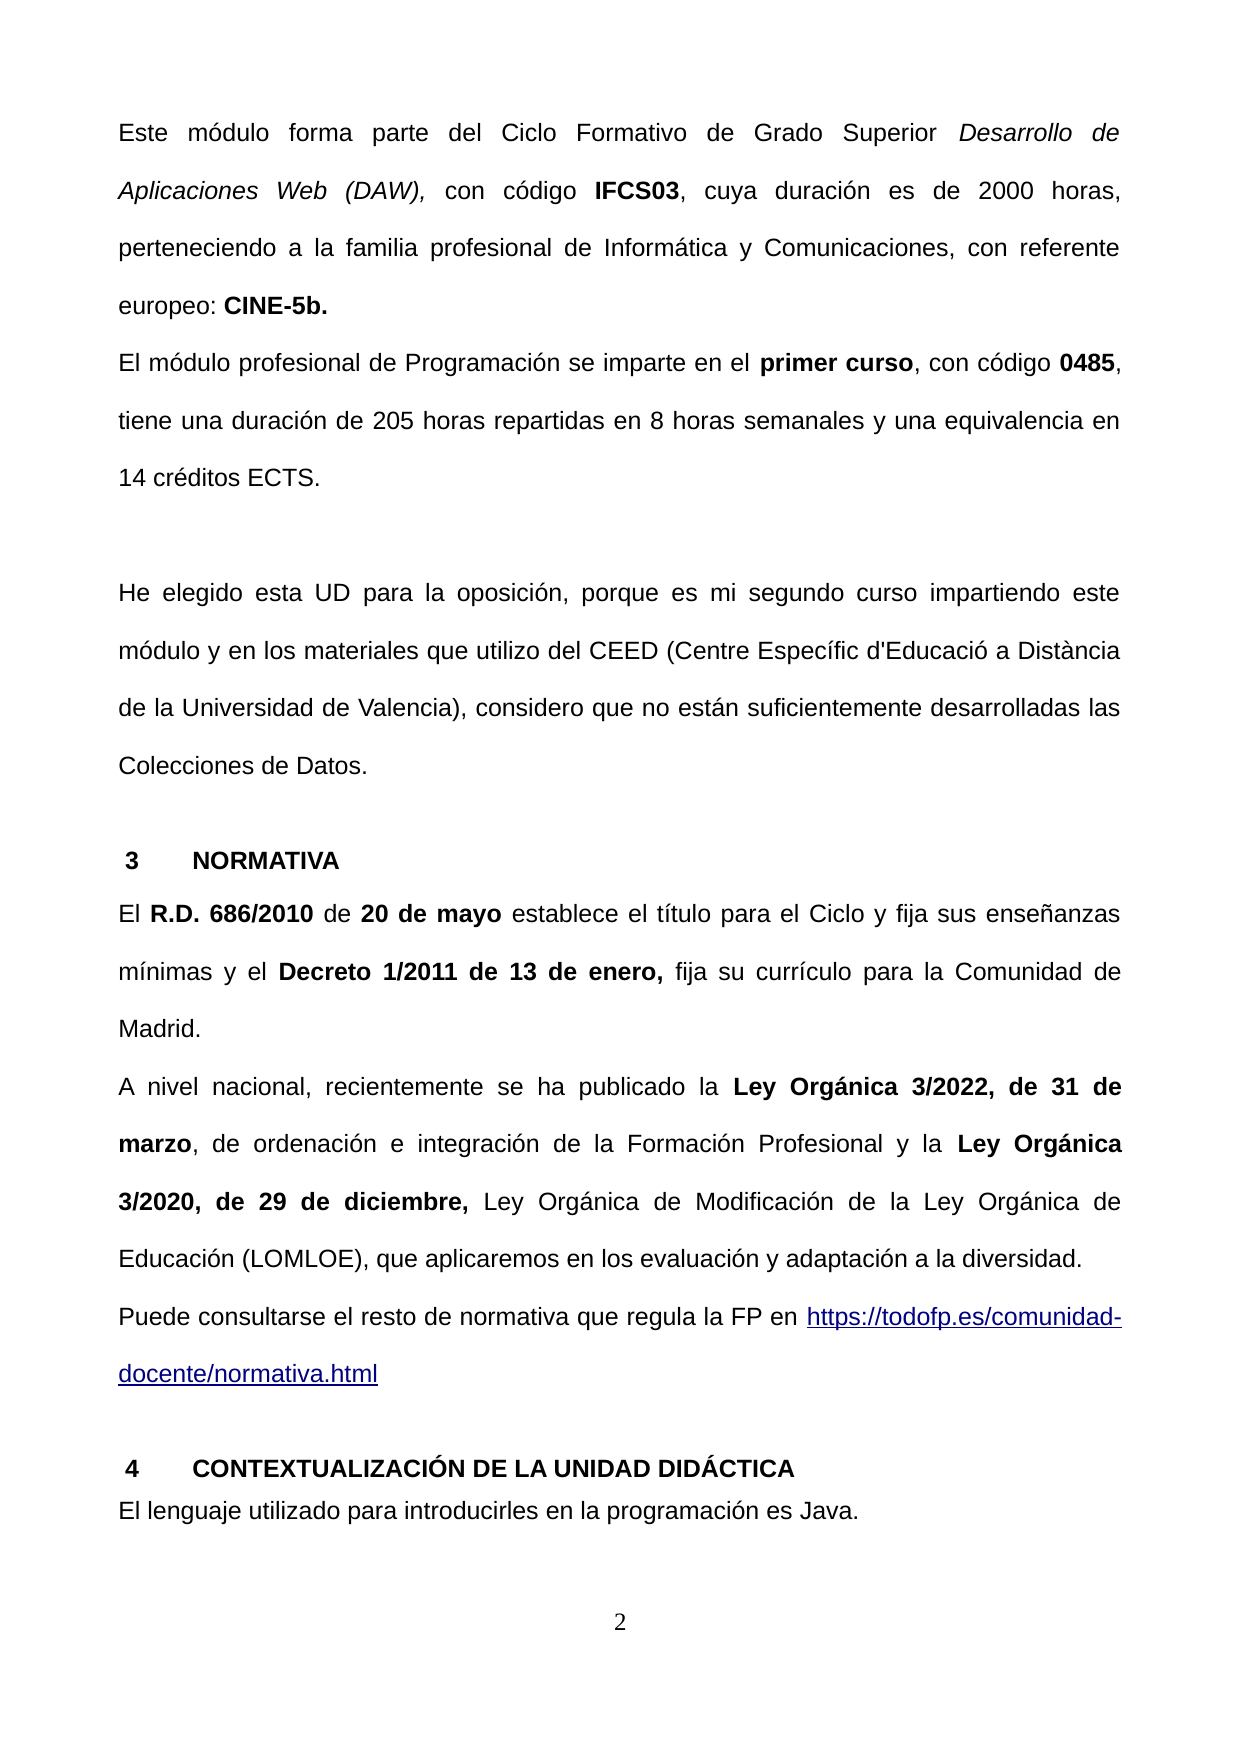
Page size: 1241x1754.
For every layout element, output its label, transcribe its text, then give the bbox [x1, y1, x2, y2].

text El módulo profesional de Programación se imparte en el primer curso, con código 0485, tiene una duración de 205 horas repartidas en 8 horas semanales y una equivalencia en 14 créditos ECTS. [118, 348, 1122, 492]
text El lenguaje utilizado para introducirles en la programación es Java. [118, 1496, 1122, 1524]
text El R.D. 686/2010 de 20 de mayo establece el título para el Ciclo y fija sus enseñanzas mínimas y el Decreto 1/2011 de 13 de enero, fija su currículo para la Comunidad de Madrid. [118, 899, 1122, 1043]
subtitle NORMATIVA [118, 846, 1122, 874]
text He elegido esta UD para la oposición, porque es mi segundo curso impartiendo este módulo y en los materiales que utilizo del CEED (Centre Específic d'Educació a Distància de la Universidad de Valencia), considero que no están suficientemente desarrolladas las Colecciones de Datos. [118, 578, 1122, 779]
text Puede consultarse el resto de normativa que regula la FP en https://todofp.es/comunidad-docente/normativa.html [118, 1302, 1122, 1388]
text Este módulo forma parte del Ciclo Formativo de Grado Superior Desarrollo de Aplicaciones Web (DAW), con código IFCS03, cuya duración es de 2000 horas, perteneciendo a la familia profesional de Informática y Comunicaciones, con referente europeo: CINE-5b. [118, 118, 1122, 319]
text A nivel nacional, recientemente se ha publicado la Ley Orgánica 3/2022, de 31 de marzo, de ordenación e integración de la Formación Profesional y la Ley Orgánica 3/2020, de 29 de diciembre, Ley Orgánica de Modificación de la Ley Orgánica de Educación (LOMLOE), que aplicaremos en los evaluación y adaptación a la diversidad. [118, 1072, 1122, 1273]
subtitle CONTEXTUALIZACIÓN DE LA UNIDAD DIDÁCTICA [118, 1454, 1122, 1483]
